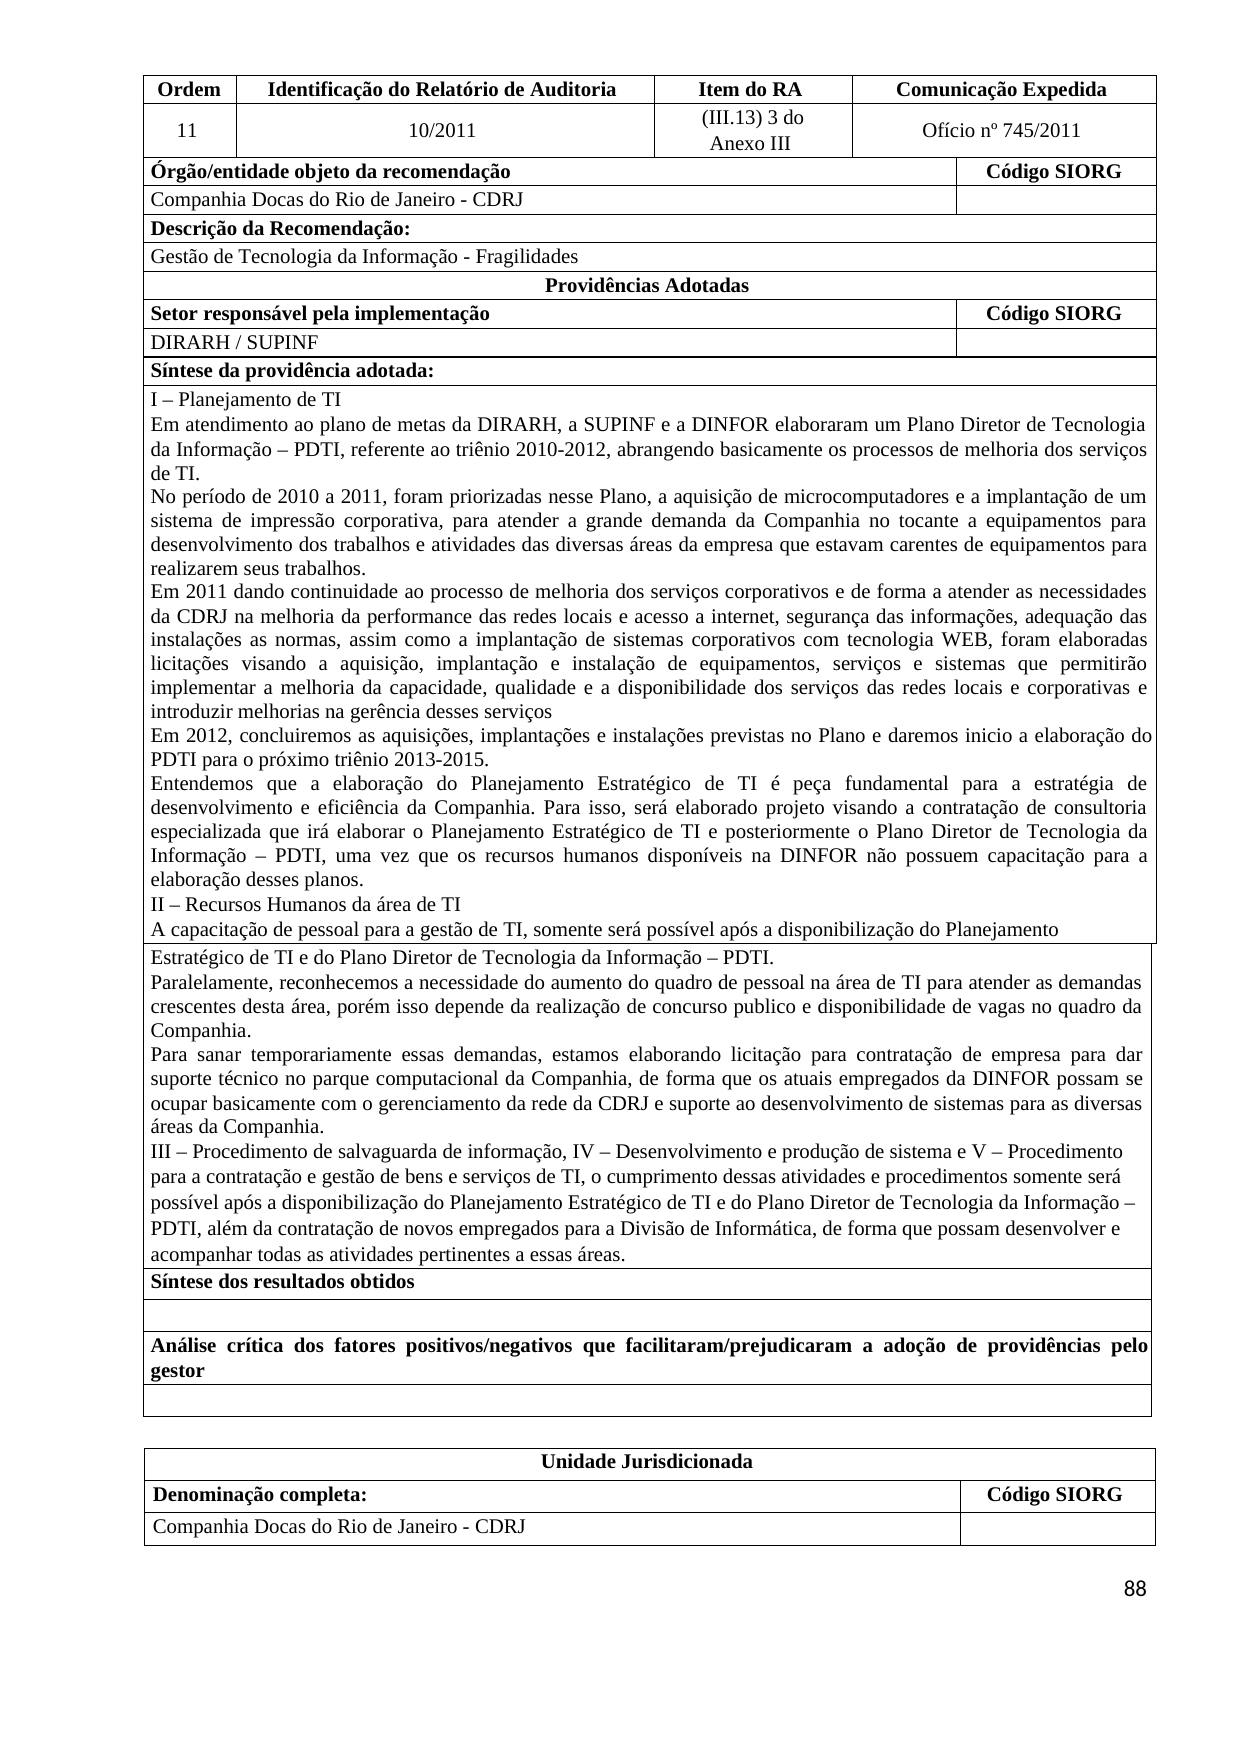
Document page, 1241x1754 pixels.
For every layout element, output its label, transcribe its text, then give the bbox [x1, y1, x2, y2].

table_cell Setor responsável pela implementação [144, 300, 956, 328]
table_cell Síntese dos resultados obtidos [144, 1269, 1151, 1299]
table_cell Comunicação Expedida [853, 76, 1156, 103]
table_cell Providências Adotadas [144, 272, 1156, 299]
table_cell [961, 1513, 1155, 1545]
table_cell [1152, 1268, 1156, 1299]
table_cell 10/2011 [237, 104, 654, 157]
table_cell Estratégico de TI e do Plano Diretor de Tecnologia da Informação – PDTI. Paralelamente, reconhecemos a necessidade do aumento do quadro de pessoal na área de TI para atender as demandas crescentes desta área, porém isso depende da realização de concurso publico e disponibilidade de vagas no quadro da Companhia. Para sanar temporariamente essas demandas, estamos elaborando licitação para contratação de empresa para dar suporte técnico no parque computacional da Companhia, de forma que os atuais empregados da DINFOR possam se ocupar basicamente com o gerenciamento da rede da CDRJ e suporte ao desenvolvimento de sistemas para as diversas áreas da Companhia. III – Procedimento de salvaguarda de informação, IV – Desenvolvimento e produção de sistema e V – Procedimento para a contratação e gestão de bens e serviços de TI, o cumprimento dessas atividades e procedimentos somente será possível após a disponibilização do Planejamento Estratégico de TI e do Plano Diretor de Tecnologia da Informação – PDTI, além da contratação de novos empregados para a Divisão de Informática, de forma que possam desenvolver e acompanhar todas as atividades pertinentes a essas áreas. [144, 944, 1151, 1267]
table_cell Identificação do Relatório de Auditoria [237, 76, 654, 103]
table_cell Descrição da Recomendação: [144, 215, 1156, 242]
table_cell [957, 329, 1156, 356]
table_cell [144, 1300, 1151, 1331]
table_cell Código SIORG [957, 158, 1156, 185]
table_cell Código SIORG [957, 300, 1156, 328]
table_cell Denominação completa: [145, 1481, 960, 1512]
table_header Unidade Jurisdicionada [145, 1449, 1155, 1480]
table_cell Ordem [144, 76, 236, 103]
table_cell Item do RA [655, 76, 852, 103]
table_cell Gestão de Tecnologia da Informação - Fragilidades [144, 243, 1156, 271]
table_cell Órgão/entidade objeto da recomendação [144, 158, 956, 185]
table_cell [1152, 1331, 1156, 1384]
table_cell Companhia Docas do Rio de Janeiro - CDRJ [145, 1513, 960, 1545]
table_cell I – Planejamento de TI Em atendimento ao plano de metas da DIRARH, a SUPINF e a DINFOR elaboraram um Plano Diretor de Tecnologia da Informação – PDTI, referente ao triênio 2010-2012, abrangendo basicamente os processos de melhoria dos serviços de TI. No período de 2010 a 2011, foram priorizadas nesse Plano, a aquisição de microcomputadores e a implantação de um sistema de impressão corporativa, para atender a grande demanda da Companhia no tocante a equipamentos para desenvolvimento dos trabalhos e atividades das diversas áreas da empresa que estavam carentes de equipamentos para realizarem seus trabalhos. Em 2011 dando continuidade ao processo de melhoria dos serviços corporativos e de forma a atender as necessidades da CDRJ na melhoria da performance das redes locais e acesso a internet, segurança das informações, adequação das instalações as normas, assim como a implantação de sistemas corporativos com tecnologia WEB, foram elaboradas licitações visando a aquisição, implantação e instalação de equipamentos, serviços e sistemas que permitirão implementar a melhoria da capacidade, qualidade e a disponibilidade dos serviços das redes locais e corporativas e introduzir melhorias na gerência desses serviços Em 2012, concluiremos as aquisições, implantações e instalações previstas no Plano e daremos inicio a elaboração do PDTI para o próximo triênio 2013-2015. Entendemos que a elaboração do Planejamento Estratégico de TI é peça fundamental para a estratégia de desenvolvimento e eficiência da Companhia. Para isso, será elaborado projeto visando a contratação de consultoria especializada que irá elaborar o Planejamento Estratégico de TI e posteriormente o Plano Diretor de Tecnologia da Informação – PDTI, uma vez que os recursos humanos disponíveis na DINFOR não possuem capacitação para a elaboração desses planos. II – Recursos Humanos da área de TI A capacitação de pessoal para a gestão de TI, somente será possível após a disponibilização do Planejamento [144, 386, 1156, 943]
table_cell (III.13) 3 do Anexo III [655, 104, 852, 157]
table_cell Ofício nº 745/2011 [853, 104, 1156, 157]
table_cell Análise crítica dos fatores positivos/negativos que facilitaram/prejudicaram a adoção de providências pelo gestor [144, 1332, 1151, 1384]
table_cell [1152, 1384, 1156, 1416]
table_cell Companhia Docas do Rio de Janeiro - CDRJ [144, 186, 956, 214]
table_cell DIRARH / SUPINF [144, 329, 956, 356]
table_cell [957, 186, 1156, 214]
table_cell Código SIORG [961, 1481, 1155, 1512]
table_cell [1152, 1299, 1156, 1331]
table_cell Síntese da providência adotada: [144, 358, 1156, 385]
table_cell [1152, 944, 1156, 1267]
table_cell 11 [144, 104, 236, 157]
table_cell [144, 1385, 1151, 1416]
